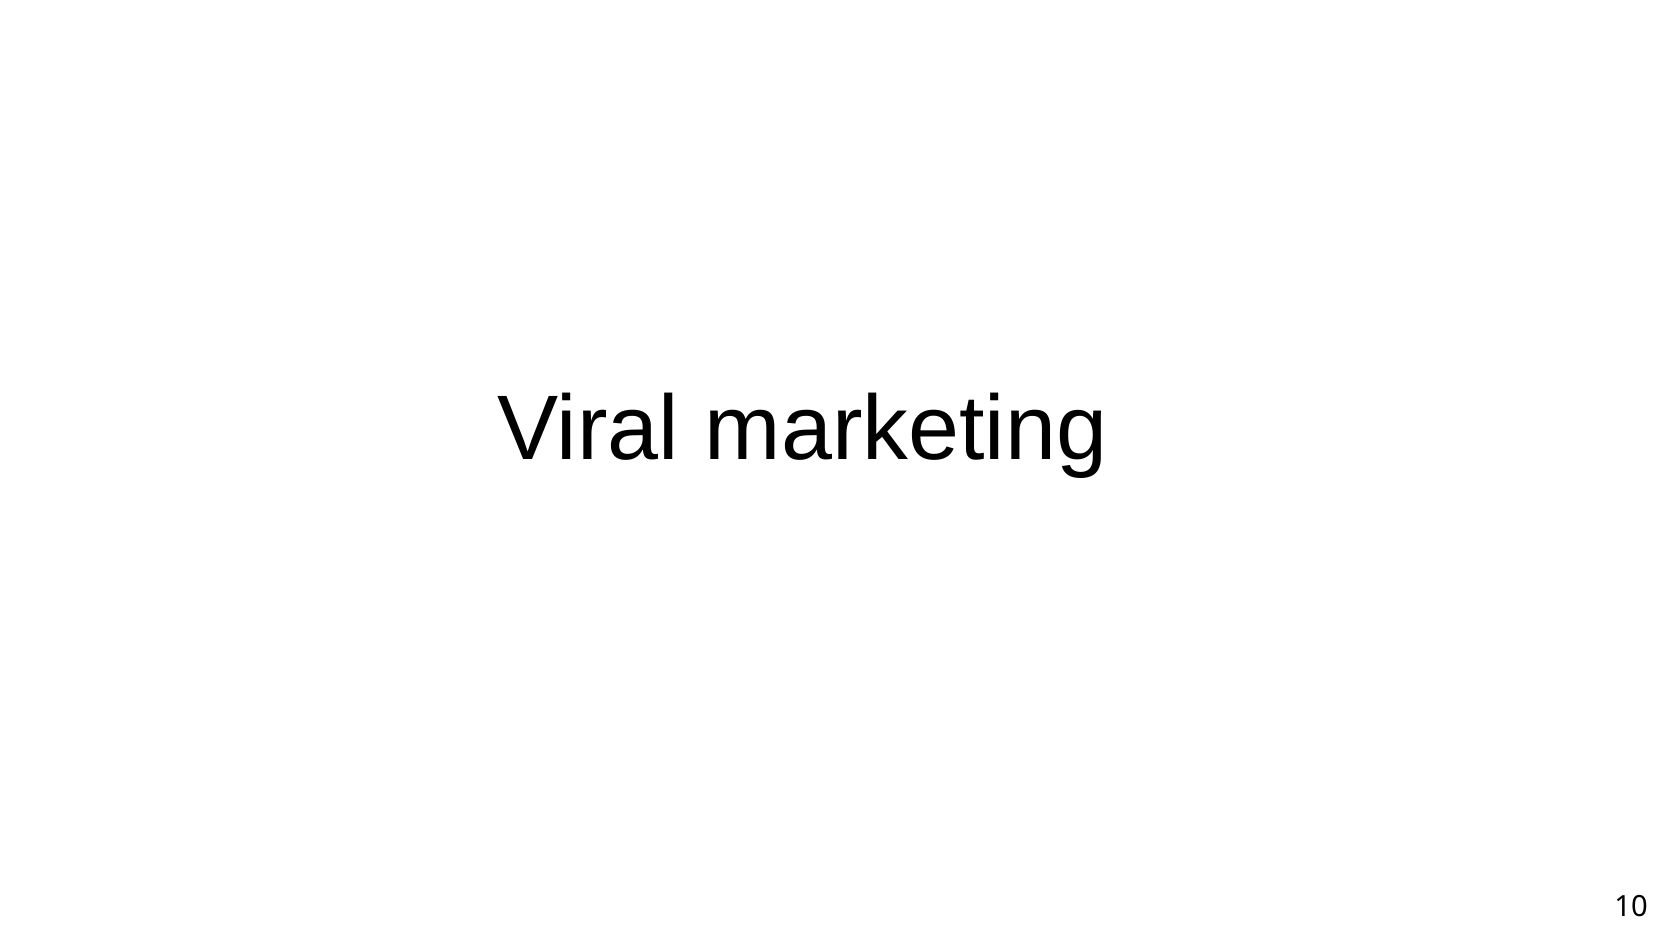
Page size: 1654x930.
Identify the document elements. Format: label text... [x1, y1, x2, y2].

subtitle Viral marketing [58, 338, 1547, 517]
